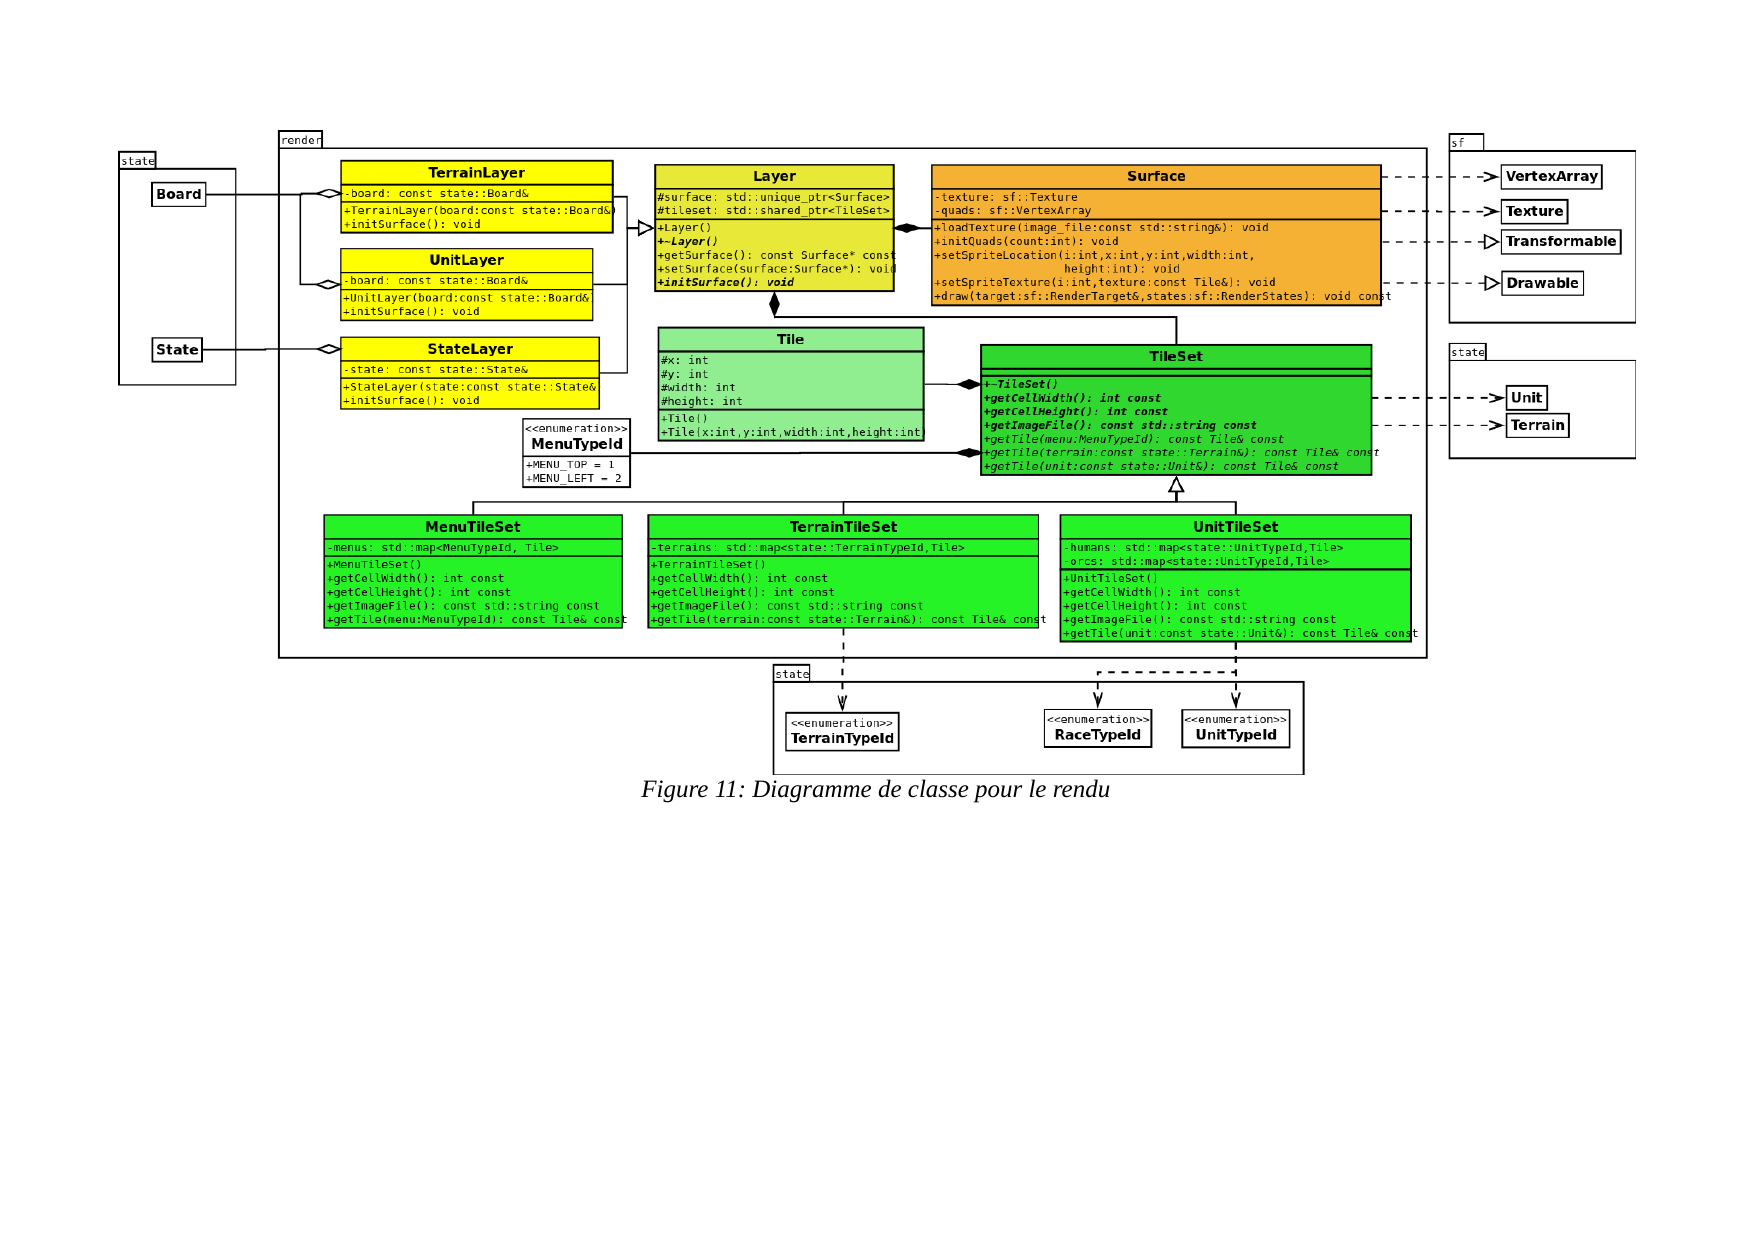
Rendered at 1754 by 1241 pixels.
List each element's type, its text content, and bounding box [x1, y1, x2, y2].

picture [118, 130, 1636, 775]
text Figure 11: Diagramme de classe pour le rendu [118, 775, 1636, 803]
